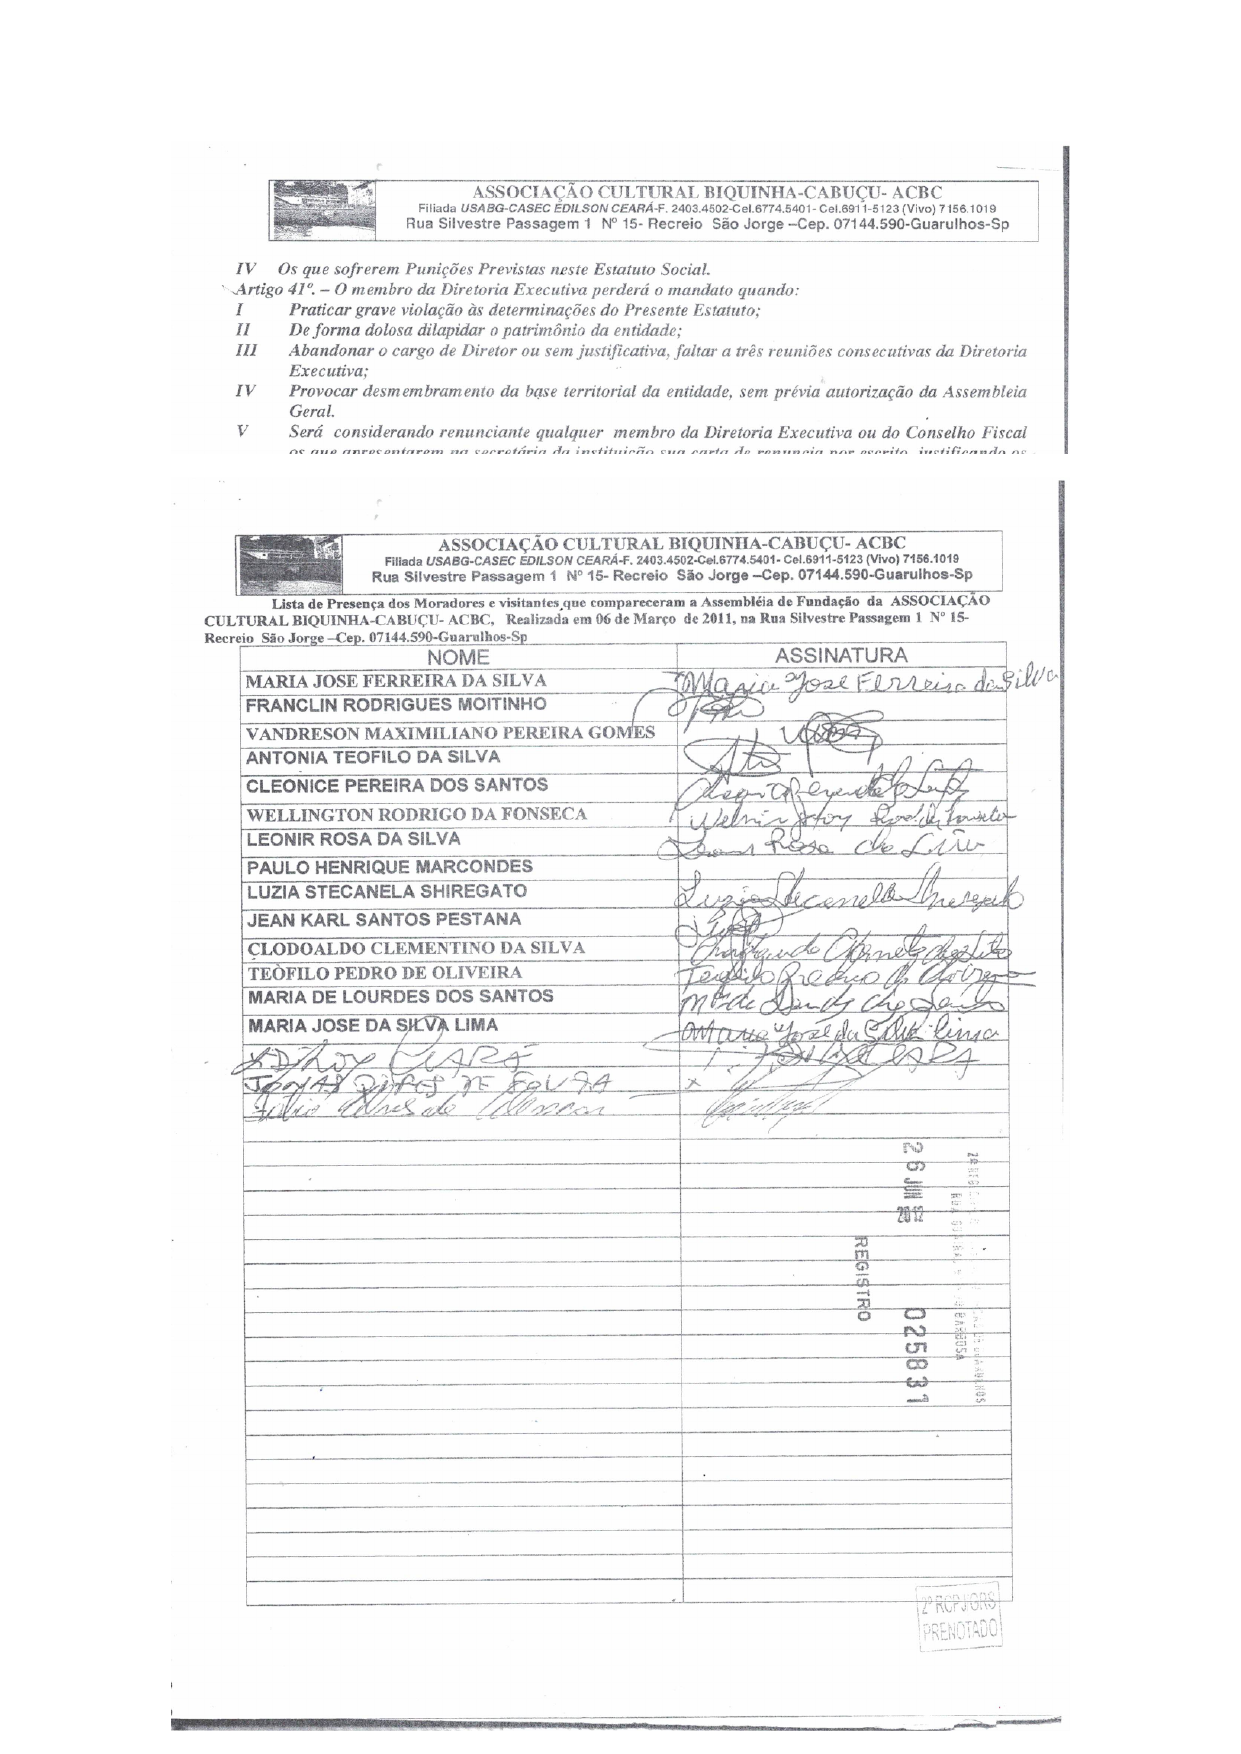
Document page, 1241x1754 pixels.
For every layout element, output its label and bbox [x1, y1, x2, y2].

picture [147, 118, 1093, 1754]
